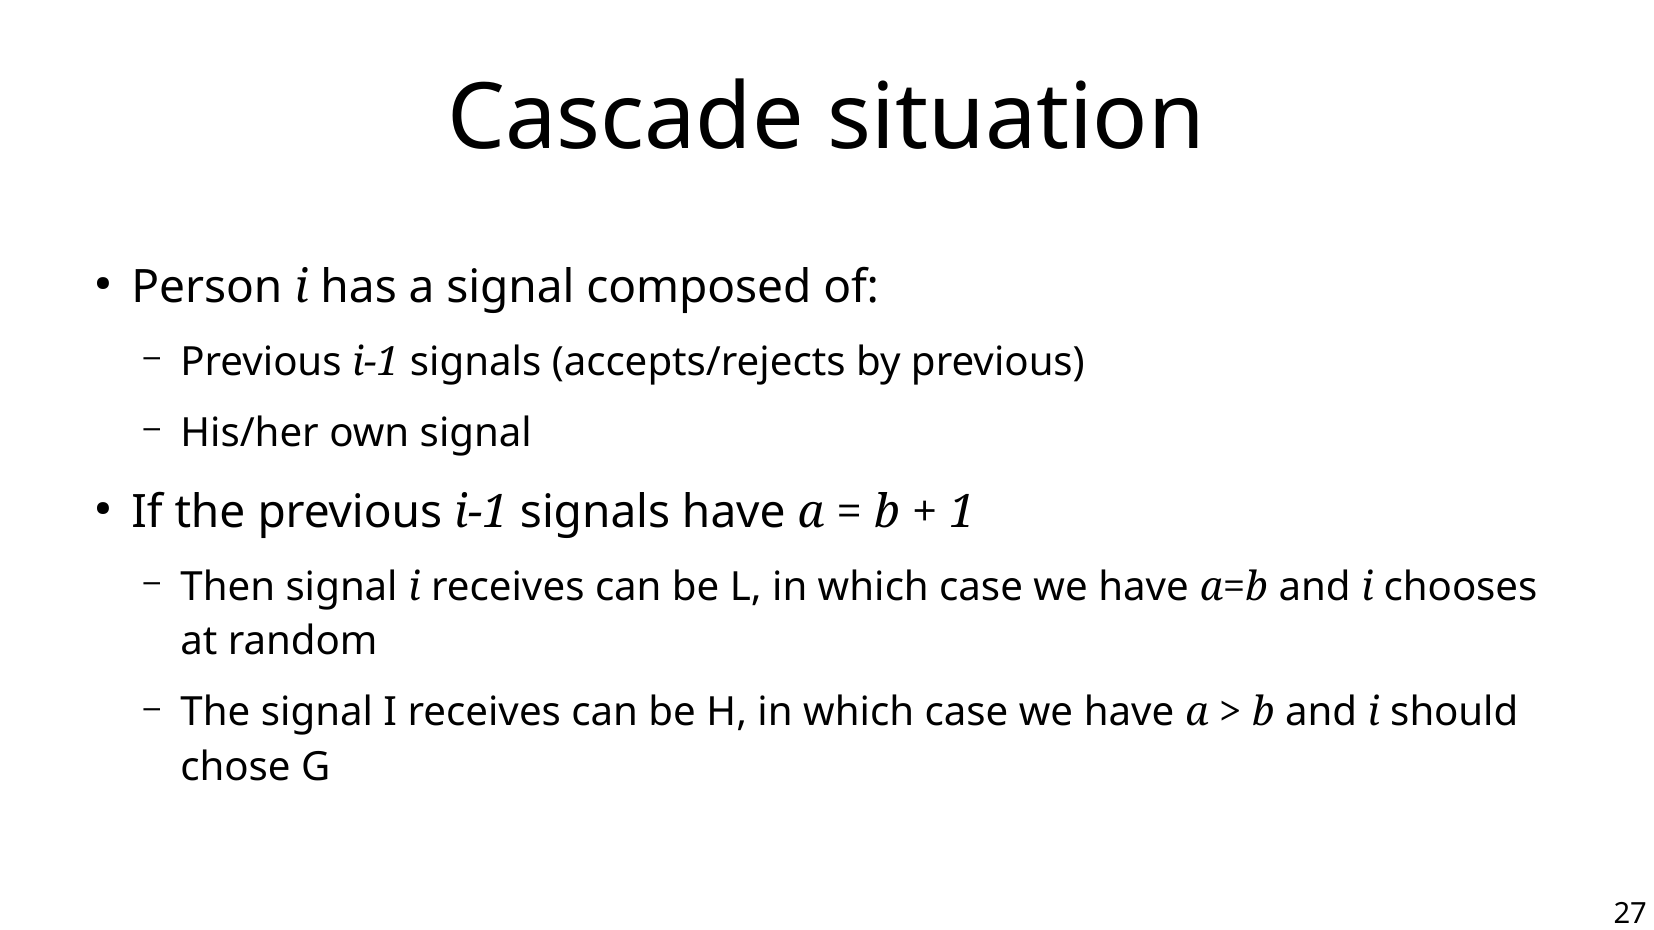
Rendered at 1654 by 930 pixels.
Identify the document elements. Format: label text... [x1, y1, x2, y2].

list Person i has a signal composed of: Previous i-1 signals (accepts/rejects by previous) His/her own signal If the previous i-1 signals have a = b + 1 Then signal i receives can be L, in which case we have a=b and i chooses at random The signal I receives can be H, in which case we have a > b and i should chose G [82, 252, 1571, 793]
title Cascade situation [82, 1, 1571, 225]
